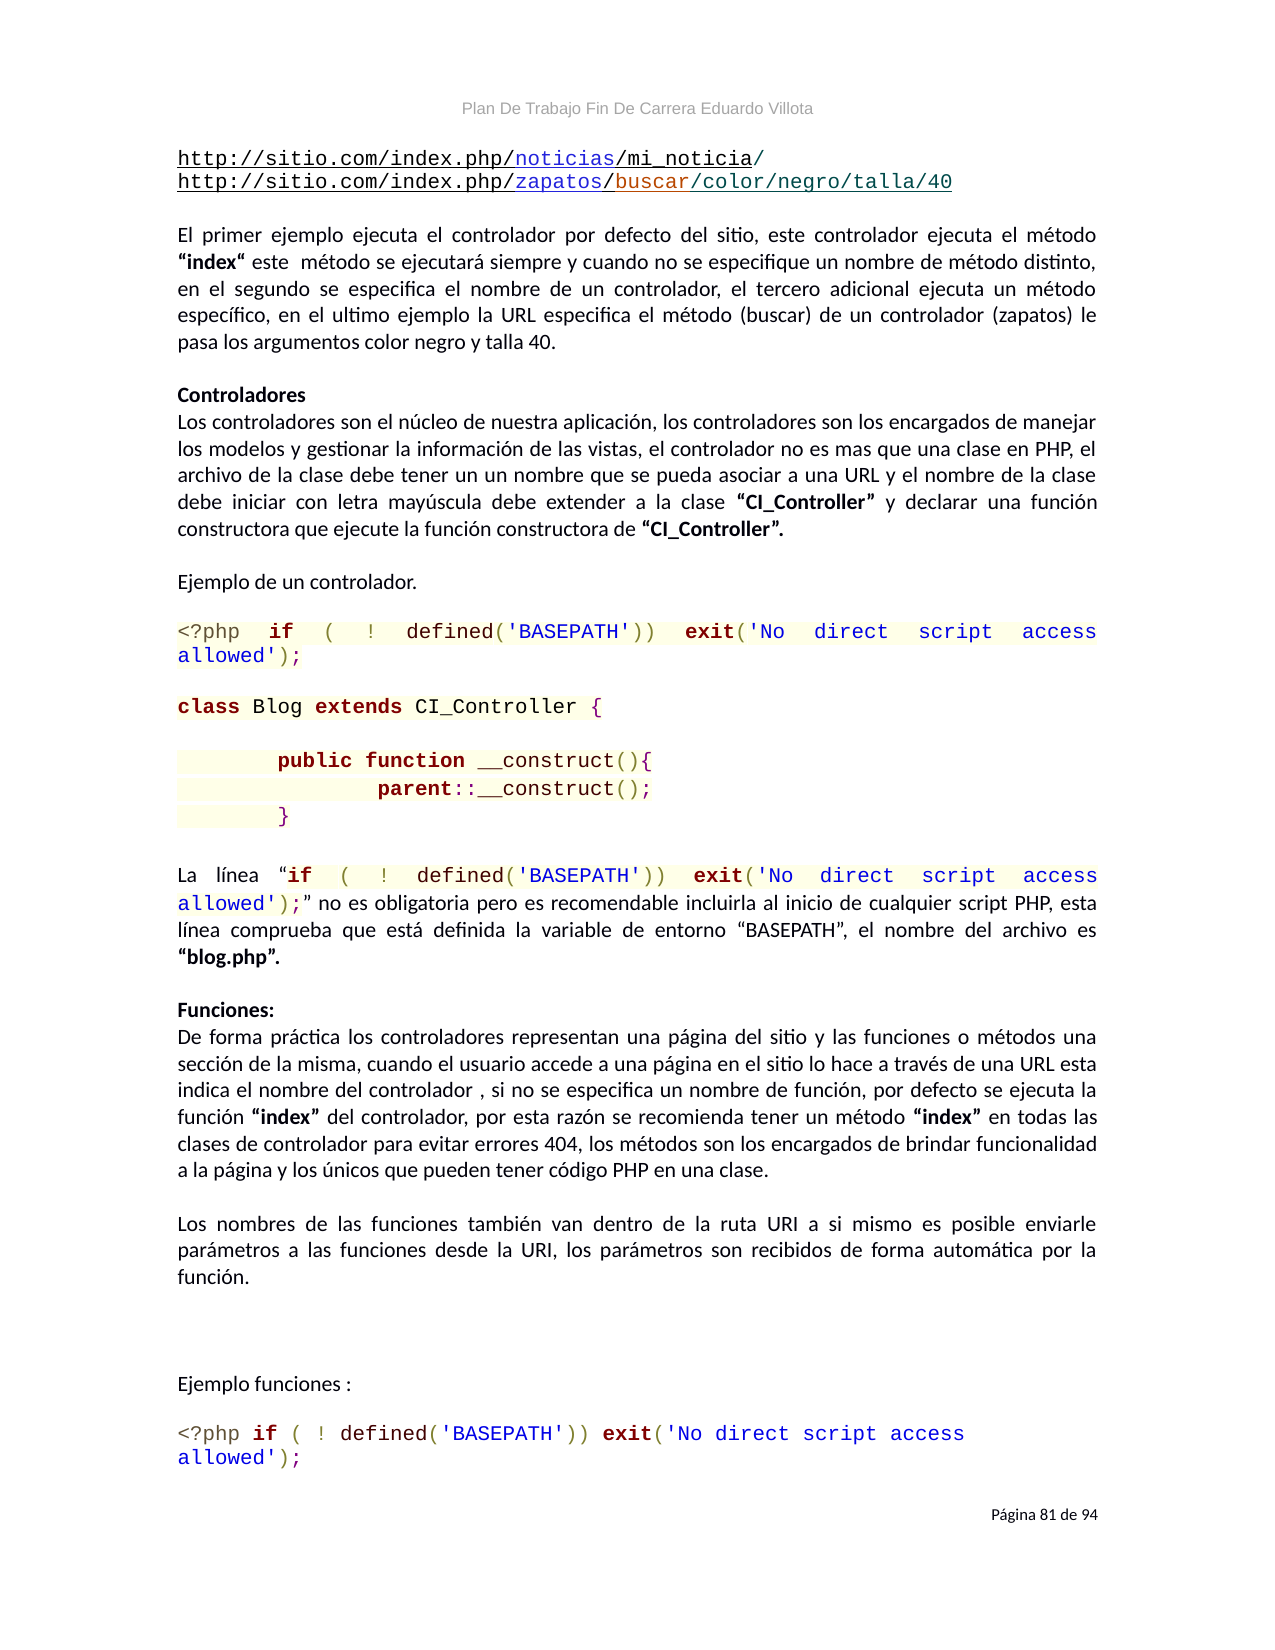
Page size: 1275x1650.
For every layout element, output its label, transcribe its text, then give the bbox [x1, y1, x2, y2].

text Ejemplo funciones : [177, 1370, 1098, 1396]
text Ejemplo de un controlador. [177, 568, 1098, 595]
text class Blog extends CI_Controller { [177, 696, 1098, 720]
text Los controladores son el núcleo de nuestra aplicación, los controladores son los encargados de manejar los modelos y gestionar la información de las vistas, el controlador no es mas que una clase en PHP, el archivo de la clase debe tener un un nombre que se pueda asociar a una URL y el nombre de la clase debe iniciar con letra mayúscula debe extender a la clase “CI_Controller” y declarar una función constructora que ejecute la función constructora de “CI_Controller”. [177, 408, 1098, 542]
text <?php if ( ! defined('BASEPATH')) exit('No direct script access allowed'); [177, 622, 1098, 669]
text parent::__construct(); [177, 778, 1098, 801]
text <?php if ( ! defined('BASEPATH')) exit('No direct script access allowed'); [177, 1423, 1098, 1470]
text Los nombres de las funciones también van dentro de la ruta URI a si mismo es posible enviarle parámetros a las funciones desde la URI, los parámetros son recibidos de forma automática por la función. [177, 1210, 1098, 1290]
text El primer ejemplo ejecuta el controlador por defecto del sitio, este controlador ejecuta el método “index“ este método se ejecutará siempre y cuando no se especifique un nombre de método distinto, en el segundo se especifica el nombre de un controlador, el tercero adicional ejecuta un método específico, en el ultimo ejemplo la URL especifica el método (buscar) de un controlador (zapatos) le pasa los argumentos color negro y talla 40. [177, 222, 1098, 355]
text } [177, 805, 1098, 828]
text http://sitio.com/index.php/noticias/mi_noticia/ [177, 148, 1098, 171]
text De forma práctica los controladores representan una página del sitio y las funciones o métodos una sección de la misma, cuando el usuario accede a una página en el sitio lo hace a través de una URL esta indica el nombre del controlador , si no se especifica un nombre de función, por defecto se ejecuta la función “index” del controlador, por esta razón se recomienda tener un método “index” en todas las clases de controlador para evitar errores 404, los métodos son los encargados de brindar funcionalidad a la página y los únicos que pueden tener código PHP en una clase. [177, 1023, 1098, 1183]
text Controladores [177, 382, 1098, 408]
text public function __construct(){ [177, 750, 1098, 774]
text La línea “if ( ! defined('BASEPATH')) exit('No direct script access allowed');” no es obligatoria pero es recomendable incluirla al inicio de cualquier script PHP, esta línea comprueba que está definida la variable de entorno “BASEPATH”, el nombre del archivo es “blog.php”. [177, 861, 1098, 970]
text http://sitio.com/index.php/zapatos/buscar/color/negro/talla/40 [177, 171, 1098, 195]
text Funciones: [177, 996, 1098, 1023]
